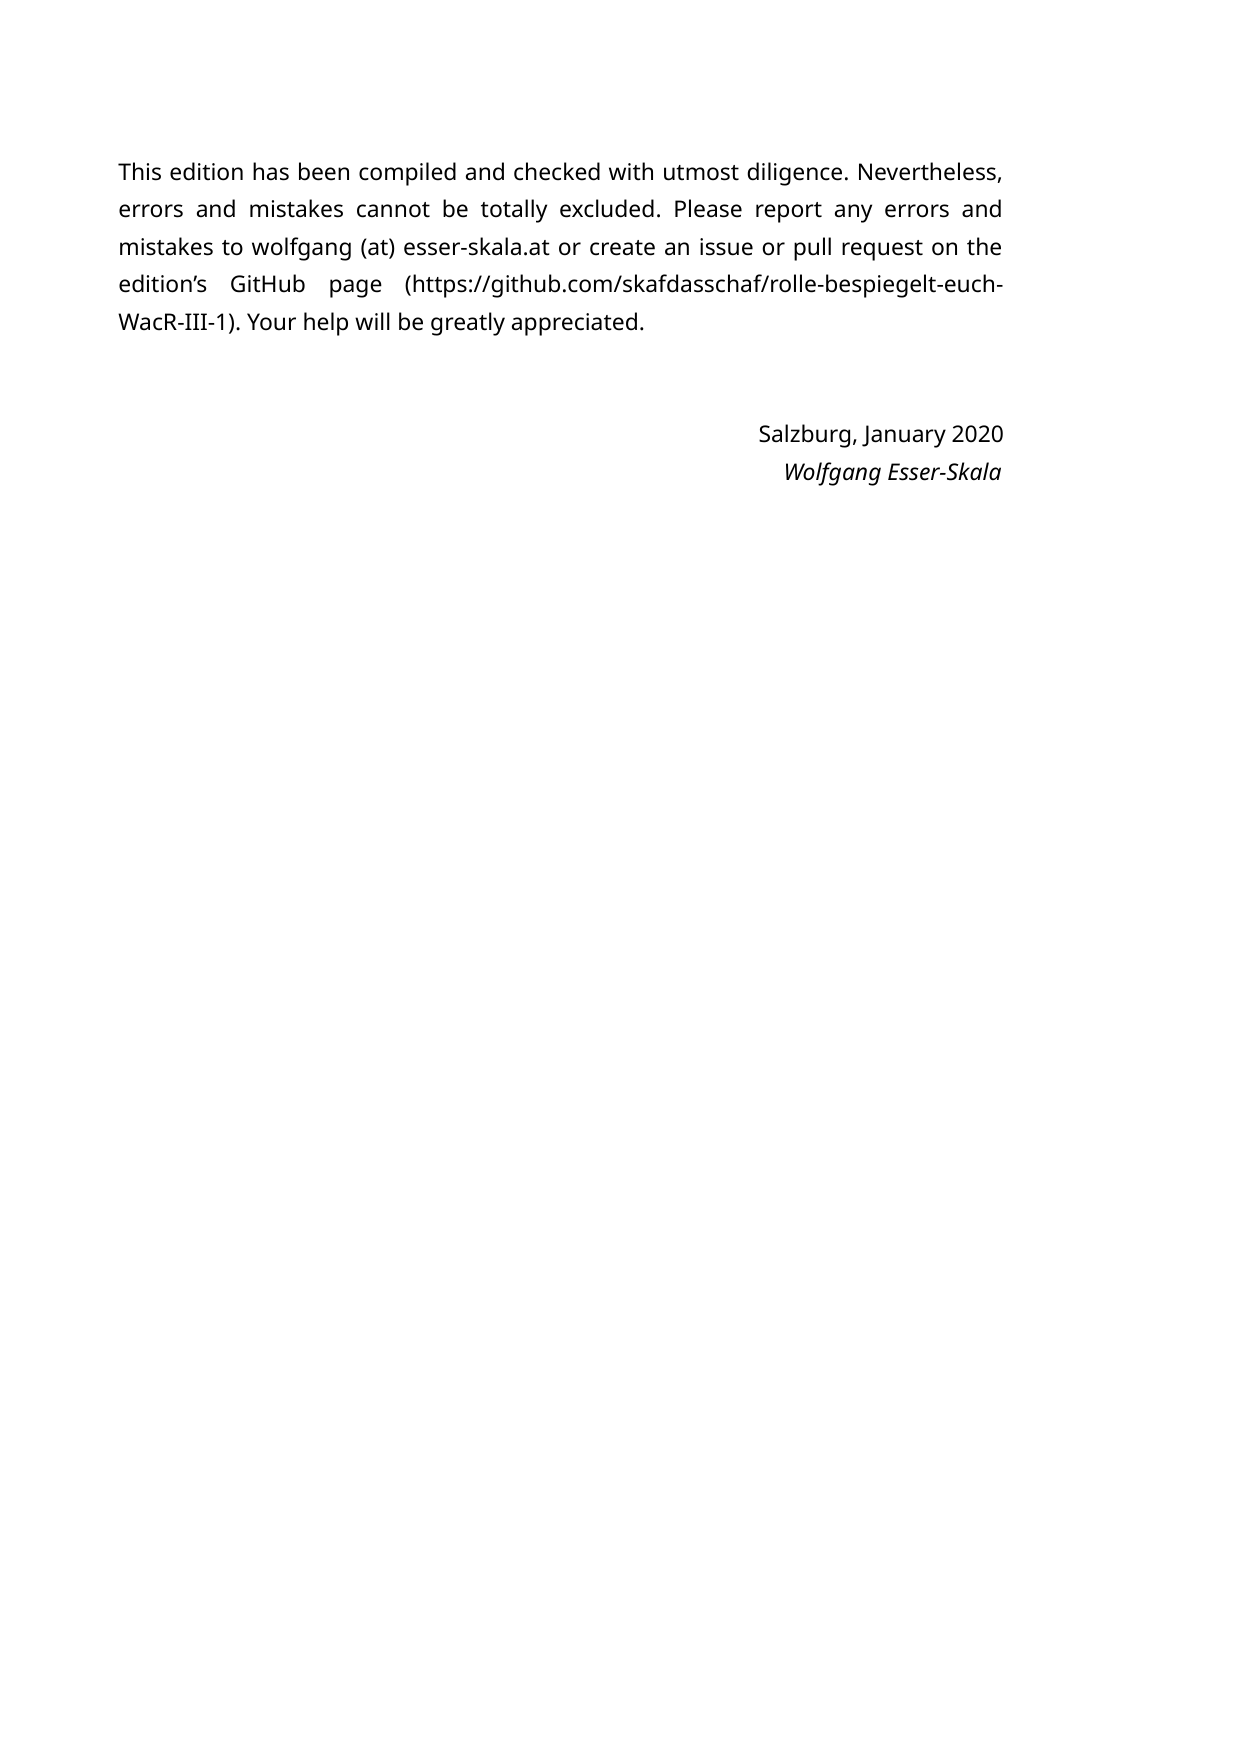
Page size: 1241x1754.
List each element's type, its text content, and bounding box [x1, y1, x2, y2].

text Salzburg, January 2020 Wolfgang Esser-Skala [118, 418, 1004, 487]
text This edition has been compiled and checked with utmost diligence. Nevertheless, errors and mistakes cannot be totally excluded. Please report any errors and mistakes to wolfgang (at) esser-skala.at or create an issue or pull request on the edition’s GitHub page (https://github.com/skafdasschaf/rolle-bespiegelt-euch-WacR-III-1). Your help will be greatly appreciated. [118, 156, 1004, 337]
